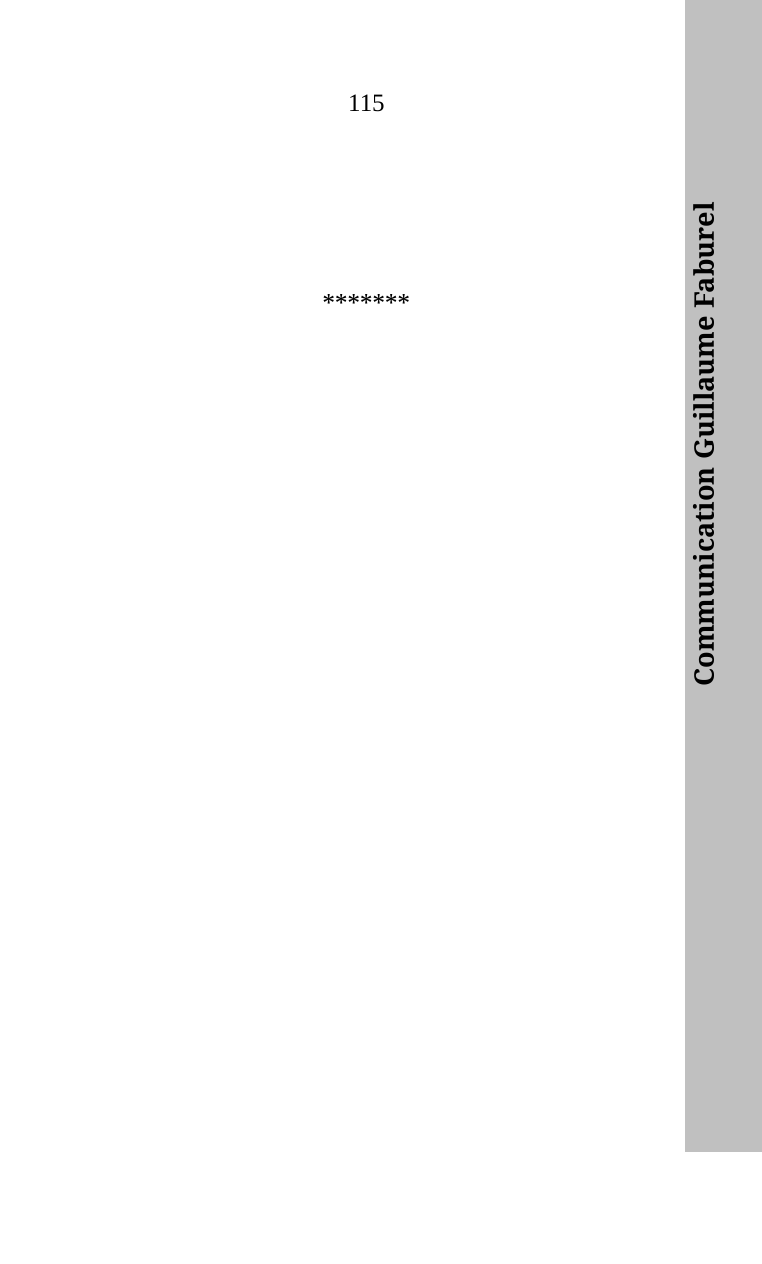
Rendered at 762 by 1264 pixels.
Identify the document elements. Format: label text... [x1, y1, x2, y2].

text Communication Guillaume Faburel [685, 187, 762, 686]
text ******* [88, 264, 644, 321]
